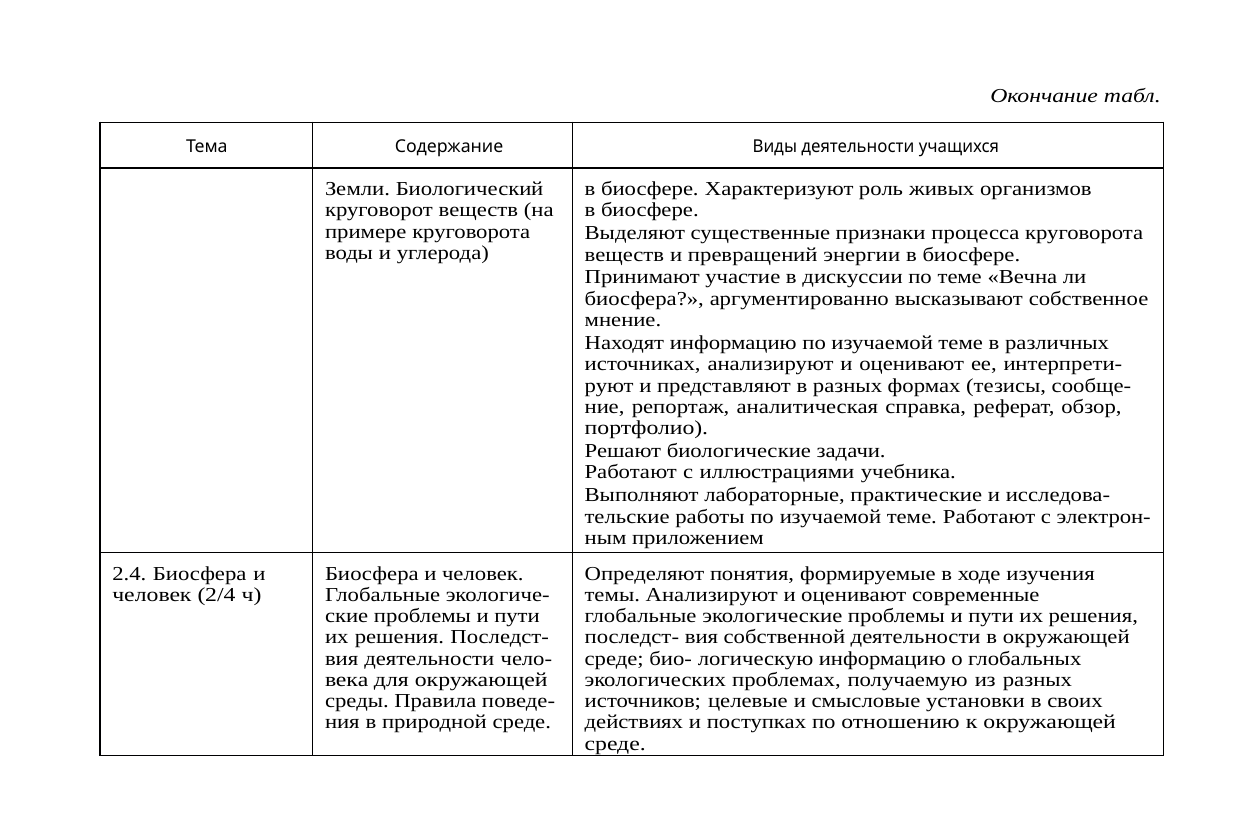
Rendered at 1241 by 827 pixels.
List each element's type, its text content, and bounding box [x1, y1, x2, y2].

table_cell в биосфере. Характеризуют роль живых организмов в биосфере. Выделяют существенные признаки процесса круговорота веществ и превращений энергии в биосфере. Принимают участие в дискуссии по теме «Вечна ли биосфера?», аргументированно высказывают собственное мнение. Находят информацию по изучаемой теме в различных источниках, анализируют и оценивают ее, интерпрети- руют и представляют в разных формах (тезисы, сообще- ние, репортаж, аналитическая справка, реферат, обзор, портфолио). Решают биологические задачи. Работают с иллюстрациями учебника. Выполняют лабораторные, практические и исследова- тельские работы по изучаемой теме. Работают с электрон- ным приложением [573, 169, 1163, 552]
table_cell Земли. Биологический круговорот веществ (на примере круговорота воды и углерода) [313, 169, 572, 552]
table_cell [101, 169, 312, 552]
table_cell 2.4. Биосфера и человек (2/4 ч) [101, 553, 312, 754]
table_header Виды деятельности учащихся [573, 123, 1163, 167]
table_cell Определяют понятия, формируемые в ходе изучения темы. Анализируют и оценивают современные глобальные экологические проблемы и пути их решения, последст- вия собственной деятельности в окружающей среде; био- логическую информацию о глобальных экологических проблемах, получаемую из разных источников; целевые и смысловые установки в своих действиях и поступках по отношению к окружающей среде. [573, 553, 1163, 754]
text Окончание табл. [87, 84, 1162, 107]
table_cell Биосфера и человек. Глобальные экологиче- ские проблемы и пути их решения. Последст- вия деятельности чело- века для окружающей среды. Правила поведе- ния в природной среде. [313, 553, 572, 754]
table_header Содержание [313, 123, 572, 167]
table_header Тема [101, 123, 312, 167]
